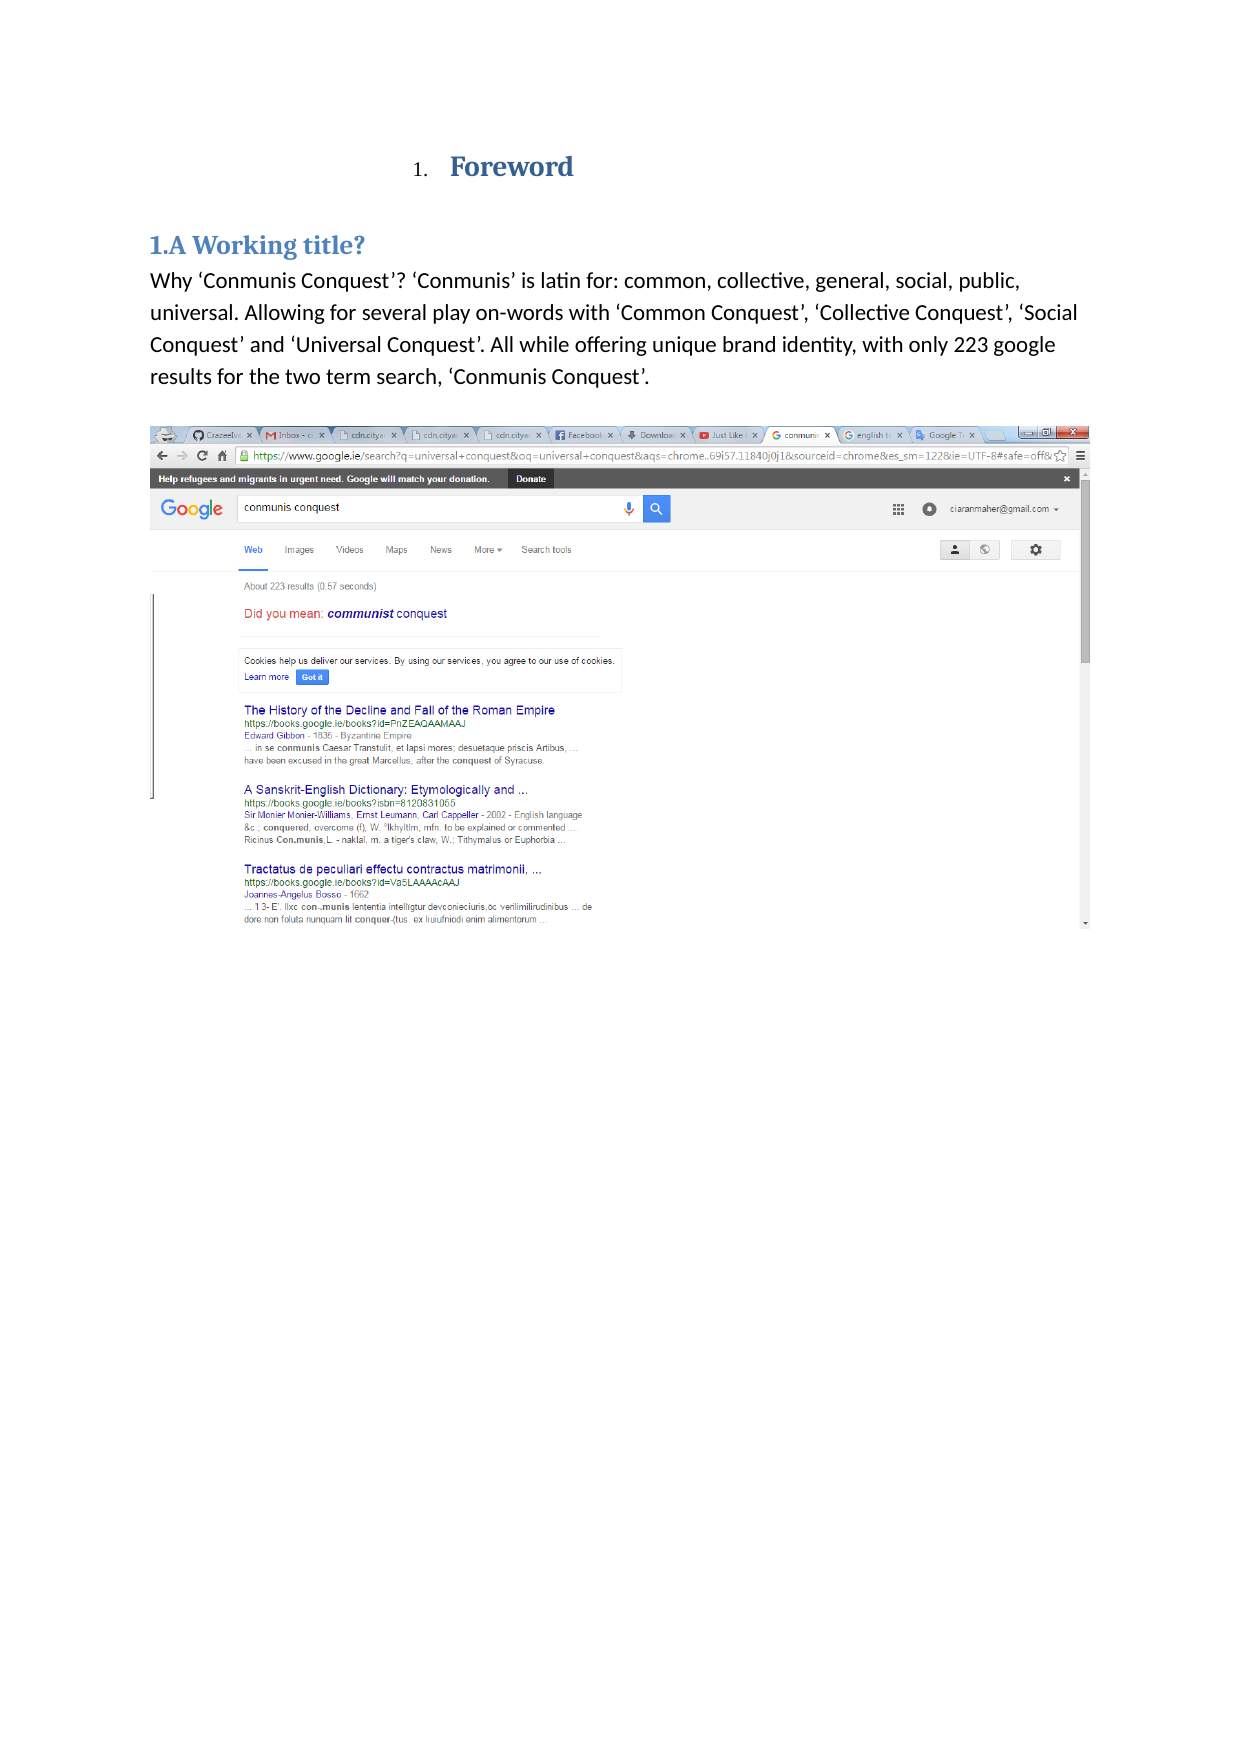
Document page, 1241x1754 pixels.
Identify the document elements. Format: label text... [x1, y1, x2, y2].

text 1.A Working title? [150, 230, 1090, 261]
text Why ‘Conmunis Conquest’? ‘Conmunis’ is latin for: common, collective, general, social, public, universal. Allowing for several play on-words with ‘Common Conquest’, ‘Collective Conquest’, ‘Social Conquest’ and ‘Universal Conquest’. All while offering unique brand identity, with only 223 google results for the two term search, ‘Conmunis Conquest’. [150, 266, 1090, 426]
list Foreword [412, 150, 1090, 183]
